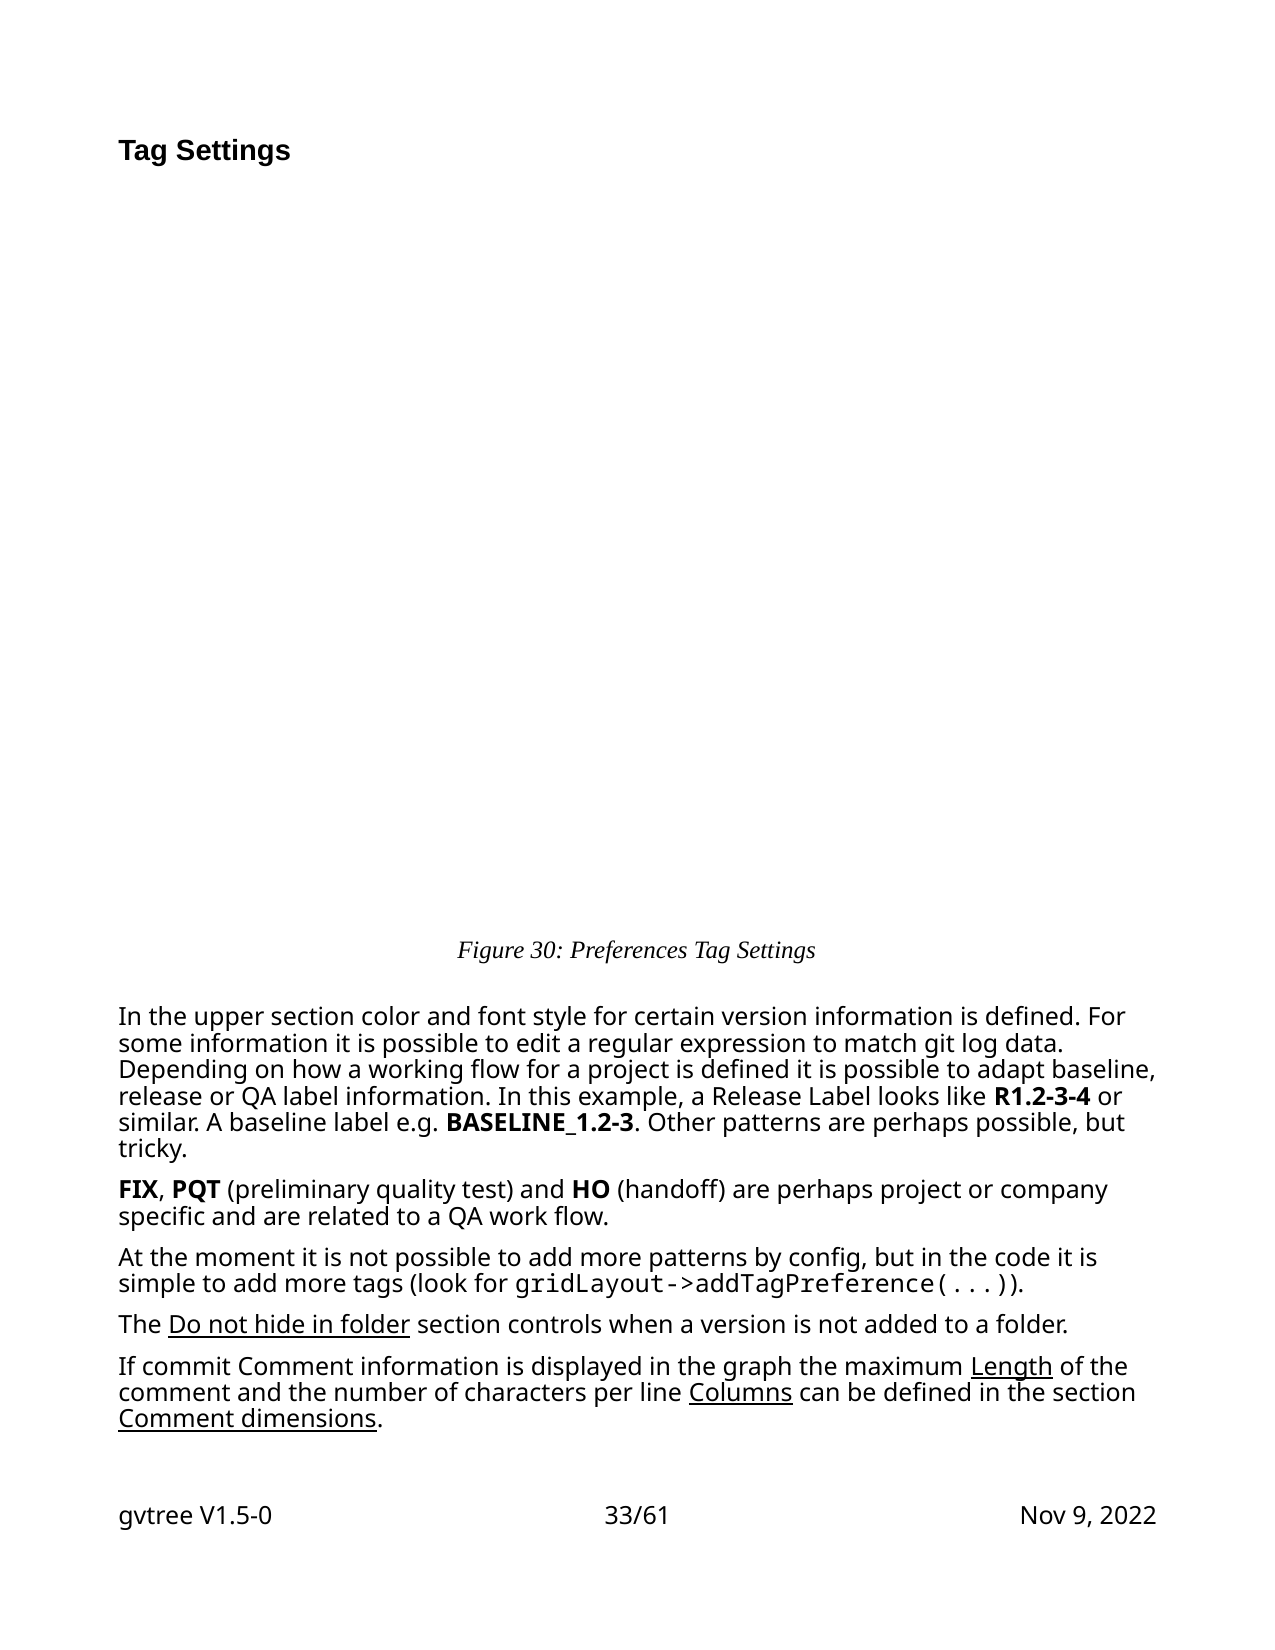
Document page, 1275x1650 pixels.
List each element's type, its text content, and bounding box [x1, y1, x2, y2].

text FIX, PQT (preliminary quality test) and HO (handoff) are perhaps project or company specific and are related to a QA work flow. [118, 1178, 1157, 1231]
text In the upper section color and font style for certain version information is defined. For some information it is possible to edit a regular expression to match git log data. Depending on how a working flow for a project is defined it is possible to adapt baseline, release or QA label information. In this example, a Release Label looks like R1.2-3-4 or similar. A baseline label e.g. BASELINE_1.2-3. Other patterns are perhaps possible, but tricky. [118, 1004, 1157, 1163]
text At the moment it is not possible to add more patterns by config, but in the code it is simple to add more tags (look for gridLayout->addTagPreference(...)). [118, 1245, 1157, 1298]
text If commit Comment information is displayed in the graph the maximum Length of the comment and the number of characters per line Columns can be defined in the section Comment dimensions. [118, 1354, 1157, 1433]
subtitle Tag Settings [118, 133, 1157, 166]
text The Do not hide in folder section controls when a version is not added to a folder. [118, 1313, 1157, 1339]
text Figure 30: Preferences Tag Settings [118, 191, 1157, 963]
